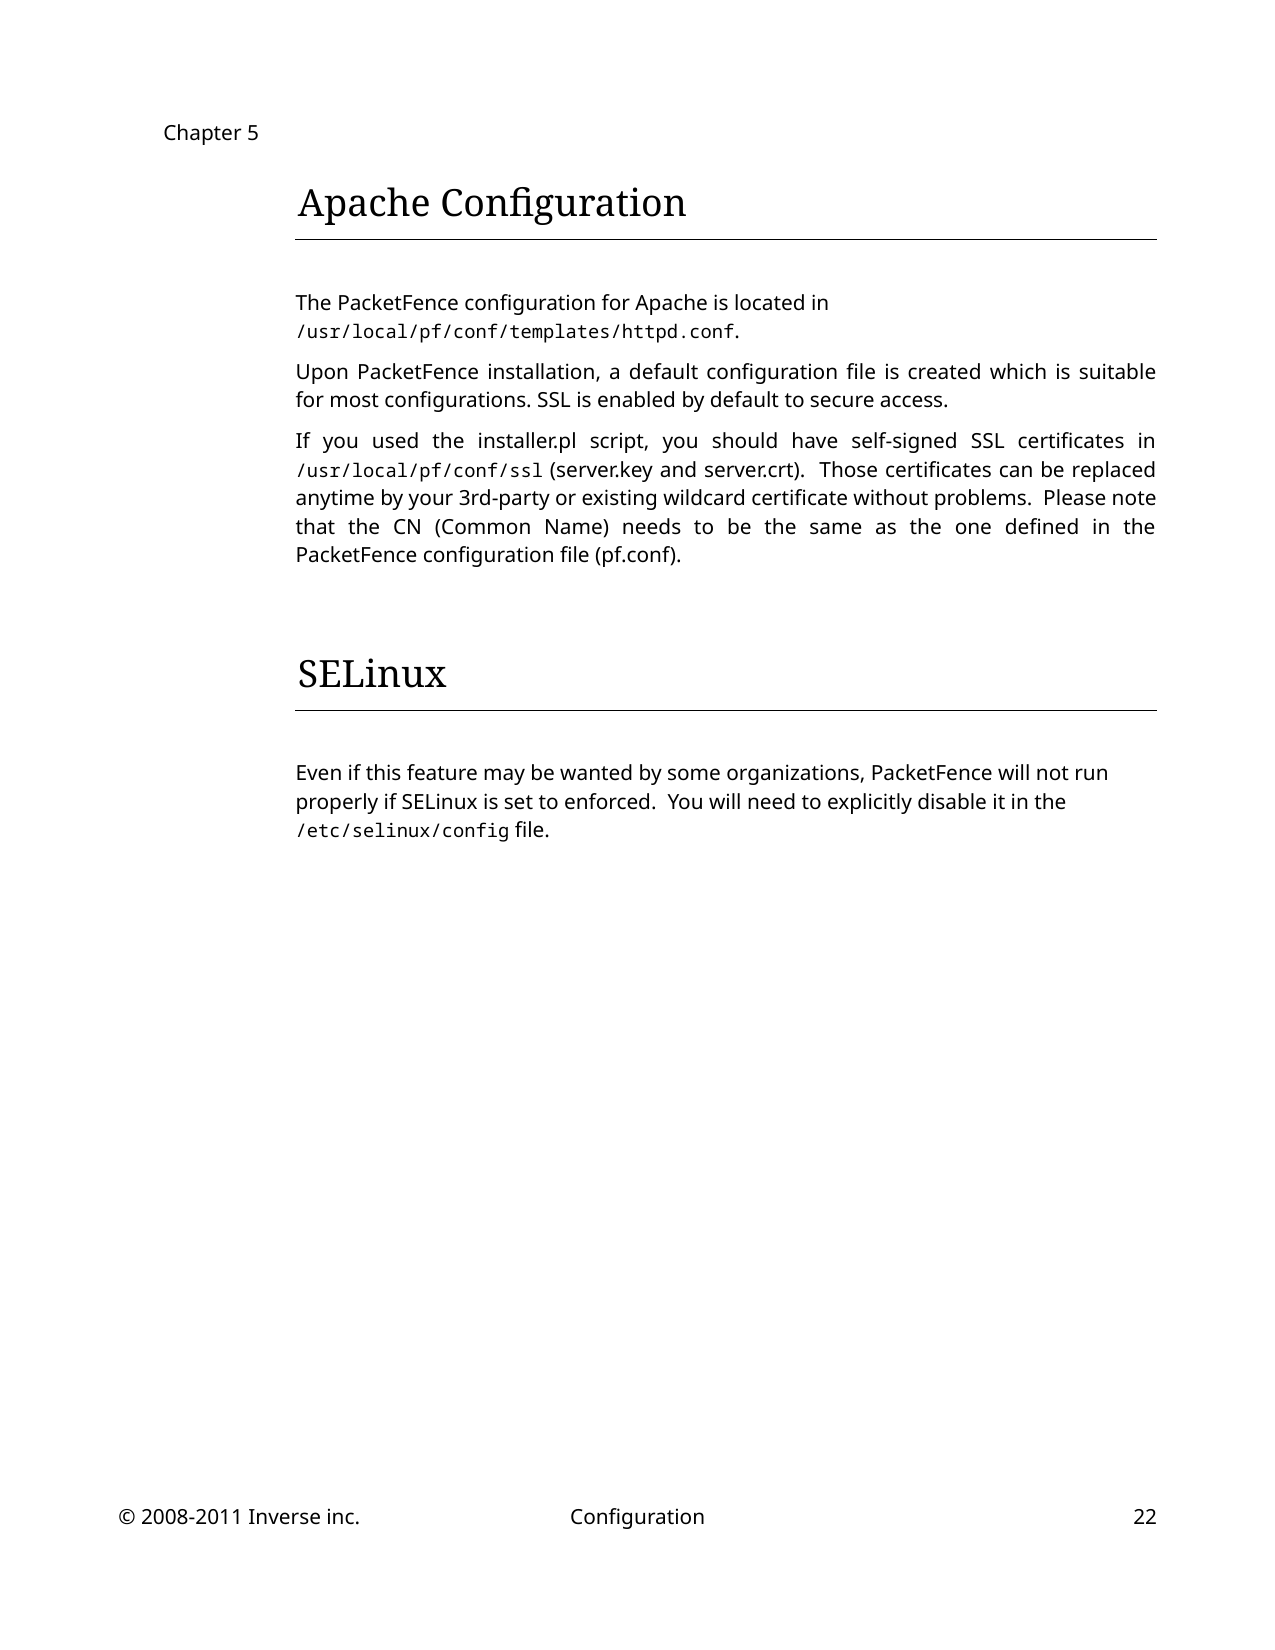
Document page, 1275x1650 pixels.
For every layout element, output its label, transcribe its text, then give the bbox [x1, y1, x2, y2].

subtitle Apache Configuration [295, 176, 1157, 239]
subtitle SELinux [295, 647, 1157, 710]
text Even if this feature may be wanted by some organizations, PacketFence will not run properly if SELinux is set to enforced. You will need to explicitly disable it in the /etc/selinux/config file. [295, 758, 1157, 844]
text If you used the installer.pl script, you should have self-signed SSL certificates in /usr/local/pf/conf/ssl (server.key and server.crt). Those certificates can be replaced anytime by your 3rd-party or existing wildcard certificate without problems. Please note that the CN (Common Name) needs to be the same as the one defined in the PacketFence configuration file (pf.conf). [295, 426, 1157, 569]
text The PacketFence configuration for Apache is located in /usr/local/pf/conf/templates/httpd.conf. [295, 288, 1157, 344]
text Upon PacketFence installation, a default configuration file is created which is suitable for most configurations. SSL is enabled by default to secure access. [295, 357, 1157, 414]
